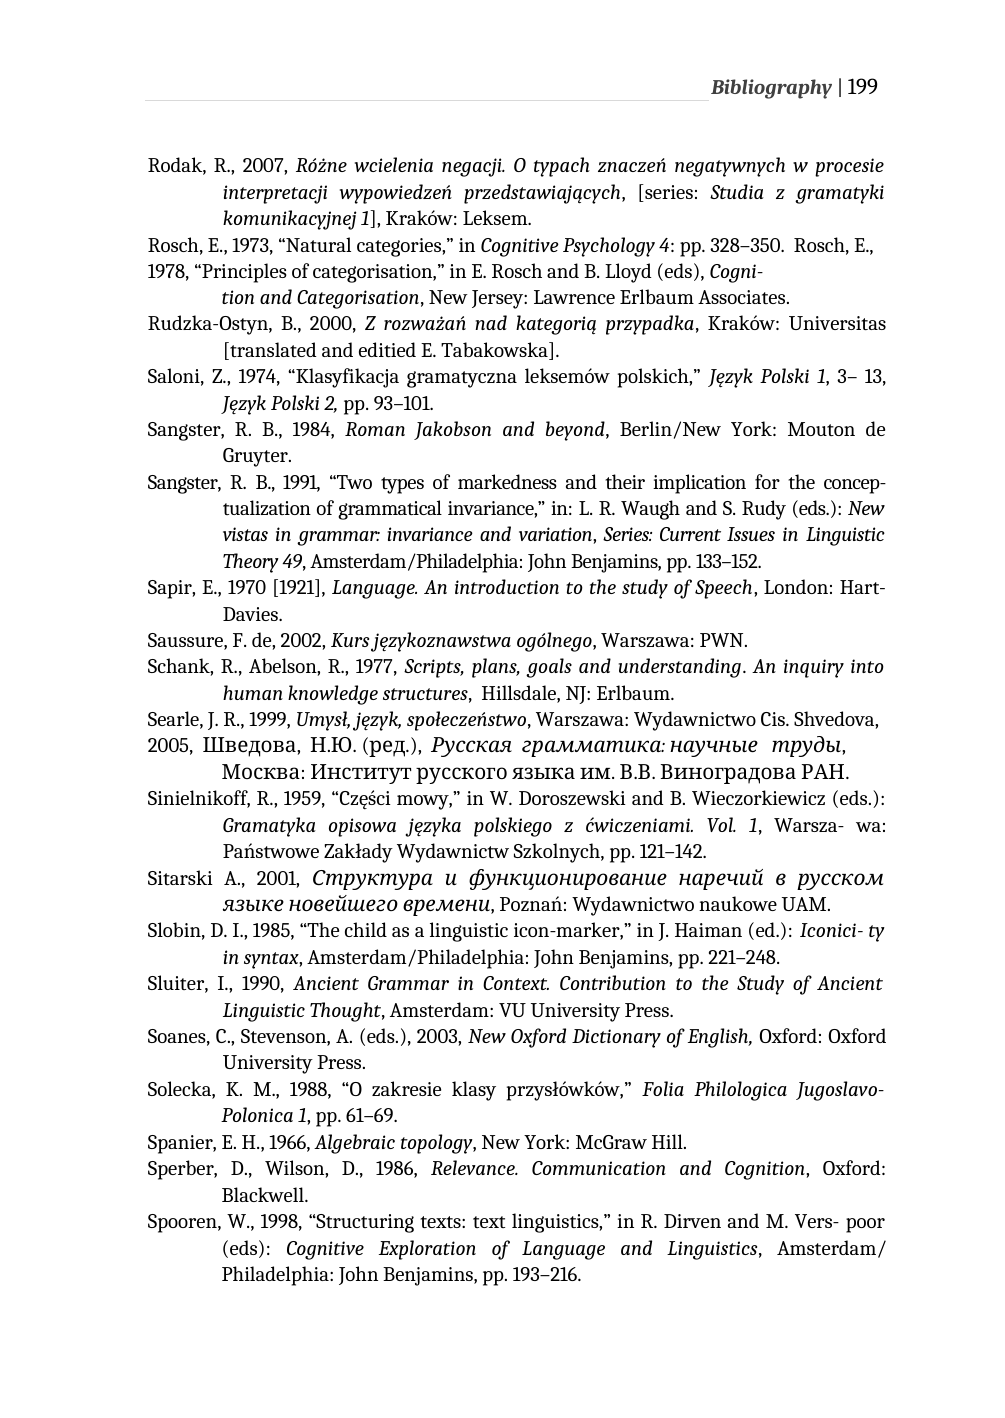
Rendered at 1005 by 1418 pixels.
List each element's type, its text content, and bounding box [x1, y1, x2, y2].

text Sinielnikoff, R., 1959, “Części mowy,” in W. Doroszewski and B. Wieczorkiewicz (eds.): Gramatyka opisowa języka polskiego z ćwiczeniami. Vol. 1, Warsza- wa: Państwowe Zakłady Wydawnictw Szkolnych, pp. 121–142. [148, 787, 887, 864]
text Spooren, W., 1998, “Structuring texts: text linguistics,” in R. Dirven and M. Vers- poor (eds): Cognitive Exploration of Language and Linguistics, Amsterdam/ Philadelphia: John Benjamins, pp. 193–216. [148, 1210, 887, 1286]
text Sluiter, I., 1990, Ancient Grammar in Context. Contribution to the Study of Ancient Linguistic Thought, Amsterdam: VU University Press. [148, 972, 886, 1022]
text Rosch, E., 1973, “Natural categories,” in Cognitive Psychology 4: pp. 328–350. Rosch, E., 1978, “Principles of categorisation,” in E. Rosch and B. Lloyd (eds), Cogni- [148, 233, 887, 283]
text Sitarski A., 2001, Структура и функционирование наречий в русском языке новейшего времени, Poznań: Wydawnictwo naukowe UAM. [148, 866, 887, 917]
text Москва: Институт русского языка им. В.В. Виноградова РАН. [221, 761, 902, 785]
text Saloni, Z., 1974, “Klasyfikacja gramatyczna leksemów polskich,” Język Polski 1, 3– 13, Język Polski 2, pp. 93–101. [148, 365, 886, 415]
text Sangster, R. B., 1991, “Two types of markedness and their implication for the concep- tualization of grammatical invariance,” in: L. R. Waugh and S. Rudy (eds.): New vistas in grammar: invariance and variation, Series: Current Issues in Linguistic Theory 49, Amsterdam/Philadelphia: John Benjamins, pp. 133–152. [148, 470, 887, 573]
text Sperber, D., Wilson, D., 1986, Relevance. Communication and Cognition, Oxford: Blackwell. [148, 1157, 886, 1207]
text Saussure, F. de, 2002, Kurs językoznawstwa ogólnego, Warszawa: PWN. [148, 629, 902, 653]
text Soanes, C., Stevenson, A. (eds.), 2003, New Oxford Dictionary of English, Oxford: Oxford University Press. [148, 1025, 887, 1075]
text Schank, R., Abelson, R., 1977, Scripts, plans, goals and understanding. An inquiry into human knowledge structures, Hillsdale, NJ: Erlbaum. [148, 655, 886, 705]
text Solecka, K. M., 1988, “O zakresie klasy przysłówków,” Folia Philologica Jugoslavo- Polonica 1, pp. 61–69. [148, 1078, 886, 1128]
text Rudzka-Ostyn, B., 2000, Z rozważań nad kategorią przypadka, Kraków: Universitas [translated and editied E. Tabakowska]. [148, 312, 886, 362]
text Spanier, E. H., 1966, Algebraic topology, New York: McGraw Hill. [148, 1130, 902, 1154]
text Rodak, R., 2007, Różne wcielenia negacji. O typach znaczeń negatywnych w procesie interpretacji wypowiedzeń przedstawiających, [series: Studia z gramatyki komunikacyjnej 1], Kraków: Leksem. [148, 154, 887, 231]
text tion and Categorisation, New Jersey: Lawrence Erlbaum Associates. [221, 286, 902, 310]
text Slobin, D. I., 1985, “The child as a linguistic icon-marker,” in J. Haiman (ed.): Iconici- ty in syntax, Amsterdam/Philadelphia: John Benjamins, pp. 221–248. [148, 919, 886, 969]
text Searle, J. R., 1999, Umysł, język, społeczeństwo, Warszawa: Wydawnictwo Cis. Shvedova, 2005, Шведова, Н.Ю. (ред.), Русская грамматика: научные труды, [148, 708, 902, 758]
text Sangster, R. B., 1984, Roman Jakobson and beyond, Berlin/New York: Mouton de Gruyter. [148, 417, 886, 468]
text Sapir, E., 1970 [1921], Language. An introduction to the study of Speech, London: Hart-Davies. [148, 576, 886, 626]
